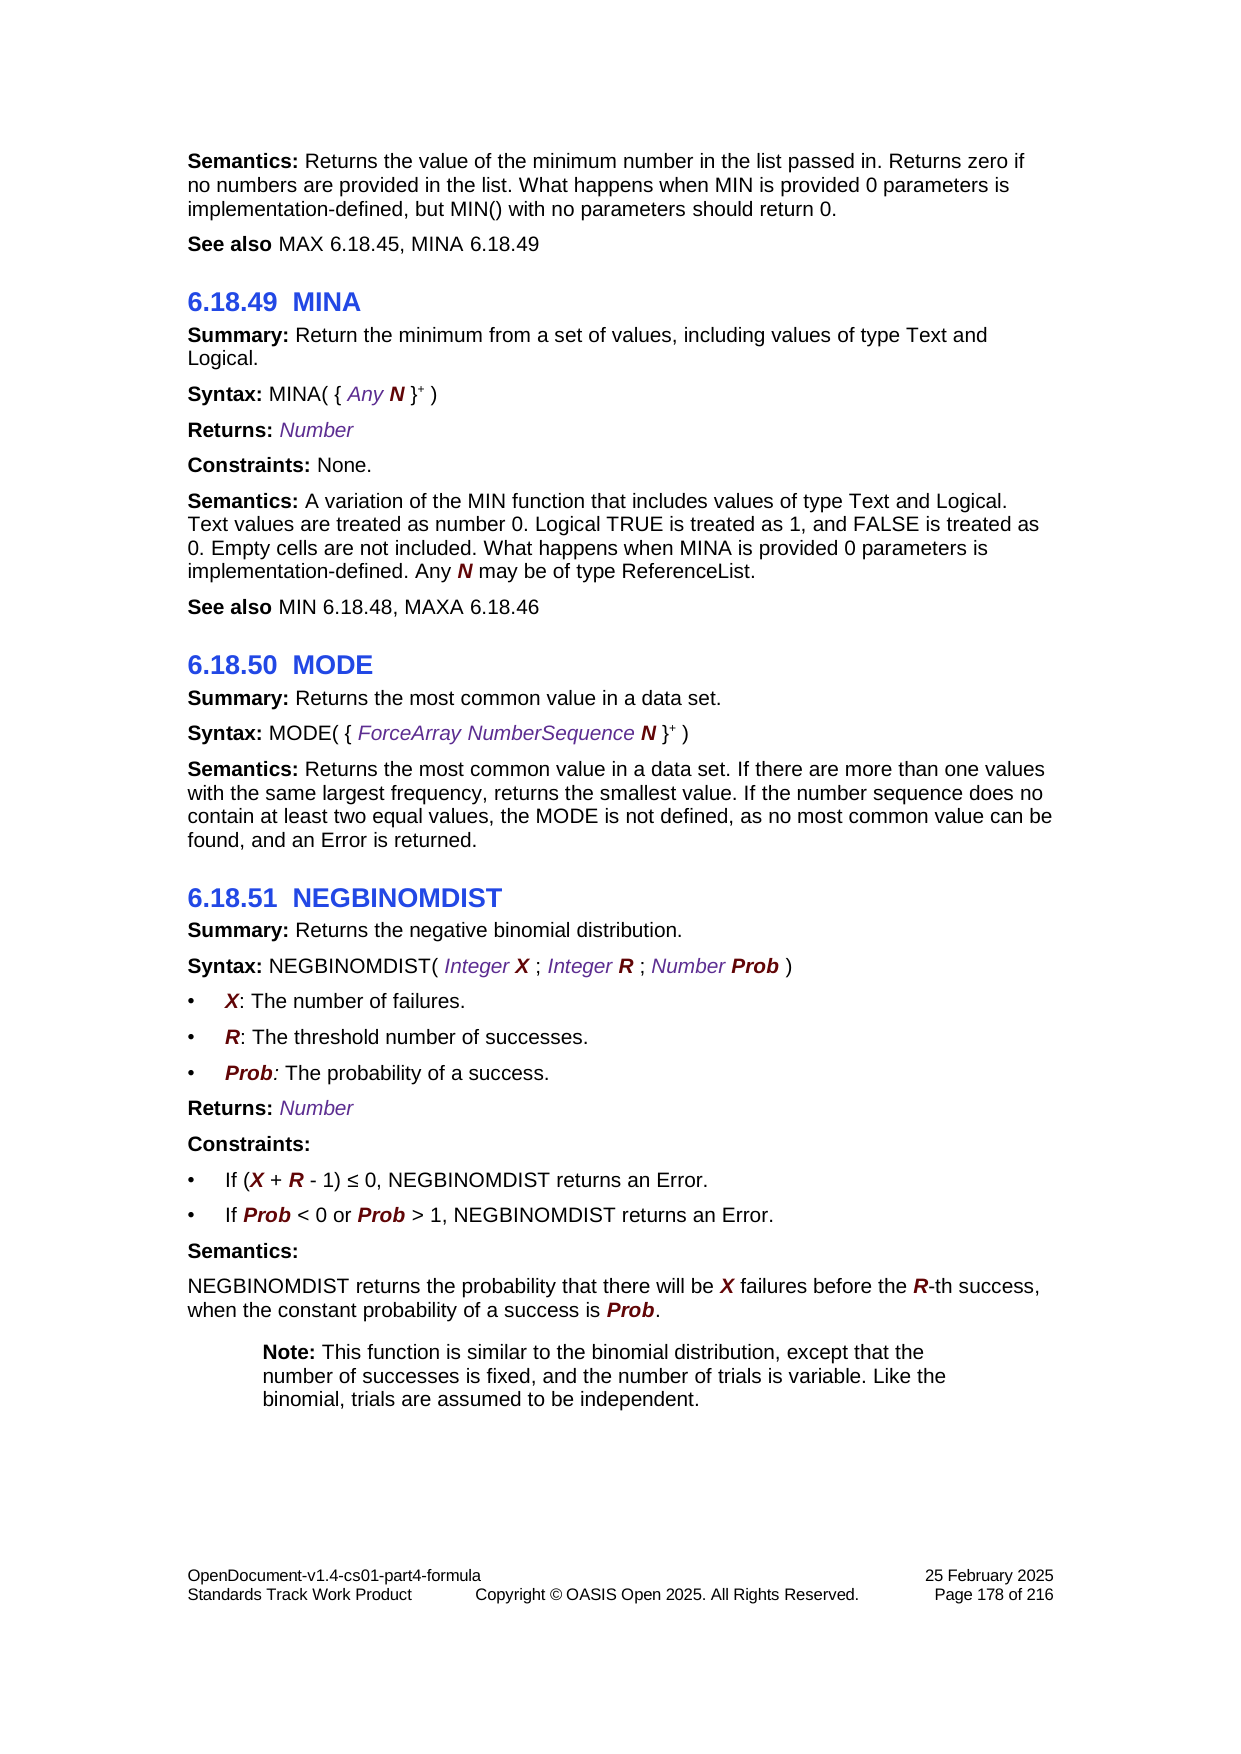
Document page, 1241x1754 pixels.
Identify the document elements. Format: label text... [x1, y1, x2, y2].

text Semantics: Returns the most common value in a data set. If there are more than one values with the same largest frequency, returns the smallest value. If the number sequence does no contain at least two equal values, the MODE is not defined, as no most common value can be found, and an Error is returned. [187, 757, 1053, 852]
text Returns: Number [187, 1097, 1053, 1120]
text Note: This function is similar to the binomial distribution, except that the number of successes is fixed, and the number of trials is variable. Like the binomial, trials are assumed to be independent. [262, 1341, 978, 1411]
text Syntax: MODE( { ForceArray NumberSequence N }+ ) [187, 722, 1053, 745]
text See also MAX 6.18.45, MINA 6.18.49 [187, 233, 1053, 256]
text Semantics: A variation of the MIN function that includes values of type Text and Logical. Text values are treated as number 0. Logical TRUE is treated as 1, and FALSE is treated as 0. Empty cells are not included. What happens when MINA is provided 0 parameters is implementation-defined. Any N may be of type ReferenceList. [187, 489, 1053, 583]
text Summary: Returns the most common value in a data set. [187, 686, 1053, 710]
text Syntax: MINA( { Any N }+ ) [187, 382, 1053, 406]
list If Prob < 0 or Prob > 1, NEGBINOMDIST returns an Error. [187, 1204, 1053, 1227]
list X: The number of failures. [187, 990, 1053, 1013]
text Summary: Returns the negative binomial distribution. [187, 919, 1053, 942]
list If (X + R - 1) ≤ 0, NEGBINOMDIST returns an Error. [187, 1168, 1053, 1192]
text Semantics: Returns the value of the minimum number in the list passed in. Returns zero if no numbers are provided in the list. What happens when MIN is provided 0 parameters is implementation-defined, but MIN() with no parameters should return 0. [187, 150, 1053, 221]
text Summary: Return the minimum from a set of values, including values of type Text and Logical. [187, 323, 1053, 370]
text See also MIN 6.18.48, MAXA 6.18.46 [187, 596, 1053, 619]
list Prob: The probability of a success. [187, 1061, 1053, 1085]
subtitle MINA [187, 287, 1053, 317]
text Returns: Number [187, 418, 1053, 442]
text NEGBINOMDIST returns the probability that there will be X failures before the R-th success, when the constant probability of a success is Prob. [187, 1275, 1053, 1322]
text Constraints: None. [187, 454, 1053, 477]
list R: The threshold number of successes. [187, 1026, 1053, 1049]
text Syntax: NEGBINOMDIST( Integer X ; Integer R ; Number Prob ) [187, 954, 1053, 978]
subtitle MODE [187, 650, 1053, 680]
text Constraints: [187, 1132, 1053, 1156]
text Semantics: [187, 1239, 1053, 1263]
subtitle NEGBINOMDIST [187, 883, 1053, 913]
